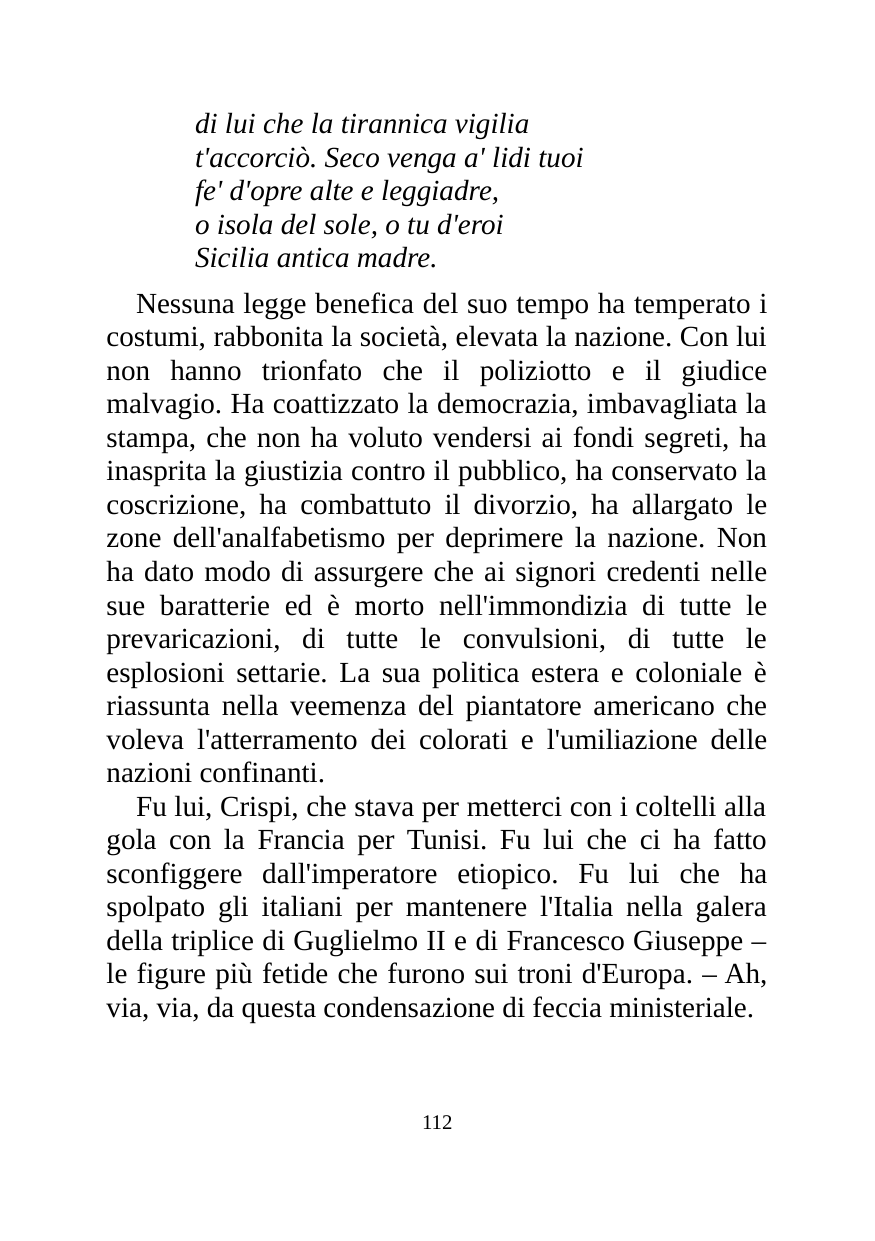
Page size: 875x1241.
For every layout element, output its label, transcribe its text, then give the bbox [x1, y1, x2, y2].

text di lui che la tirannica vigilia t'accorciò. Seco venga a' lidi tuoi fe' d'opre alte e leggiadre, o isola del sole, o tu d'eroi Sicilia antica madre. [195, 106, 768, 274]
text Fu lui, Crispi, che stava per metterci con i coltelli alla gola con la Francia per Tunisi. Fu lui che ci ha fatto sconfiggere dall'imperatore etiopico. Fu lui che ha spolpato gli italiani per mantenere l'Italia nella galera della triplice di Guglielmo II e di Francesco Giuseppe – le figure più fetide che furono sui troni d'Europa. – Ah, via, via, da questa condensazione di feccia ministeriale. [106, 789, 768, 1024]
text Nessuna legge benefica del suo tempo ha temperato i costumi, rabbonita la società, elevata la nazione. Con lui non hanno trionfato che il poliziotto e il giudice malvagio. Ha coattizzato la democrazia, imbavagliata la stampa, che non ha voluto vendersi ai fondi segreti, ha inasprita la giustizia contro il pubblico, ha conservato la coscrizione, ha combattuto il divorzio, ha allargato le zone dell'analfabetismo per deprimere la nazione. Non ha dato modo di assurgere che ai signori credenti nelle sue baratterie ed è morto nell'immondizia di tutte le prevaricazioni, di tutte le convulsioni, di tutte le esplosioni settarie. La sua politica estera e coloniale è riassunta nella veemenza del piantatore americano che voleva l'atterramento dei colorati e l'umiliazione delle nazioni confinanti. [106, 286, 768, 789]
